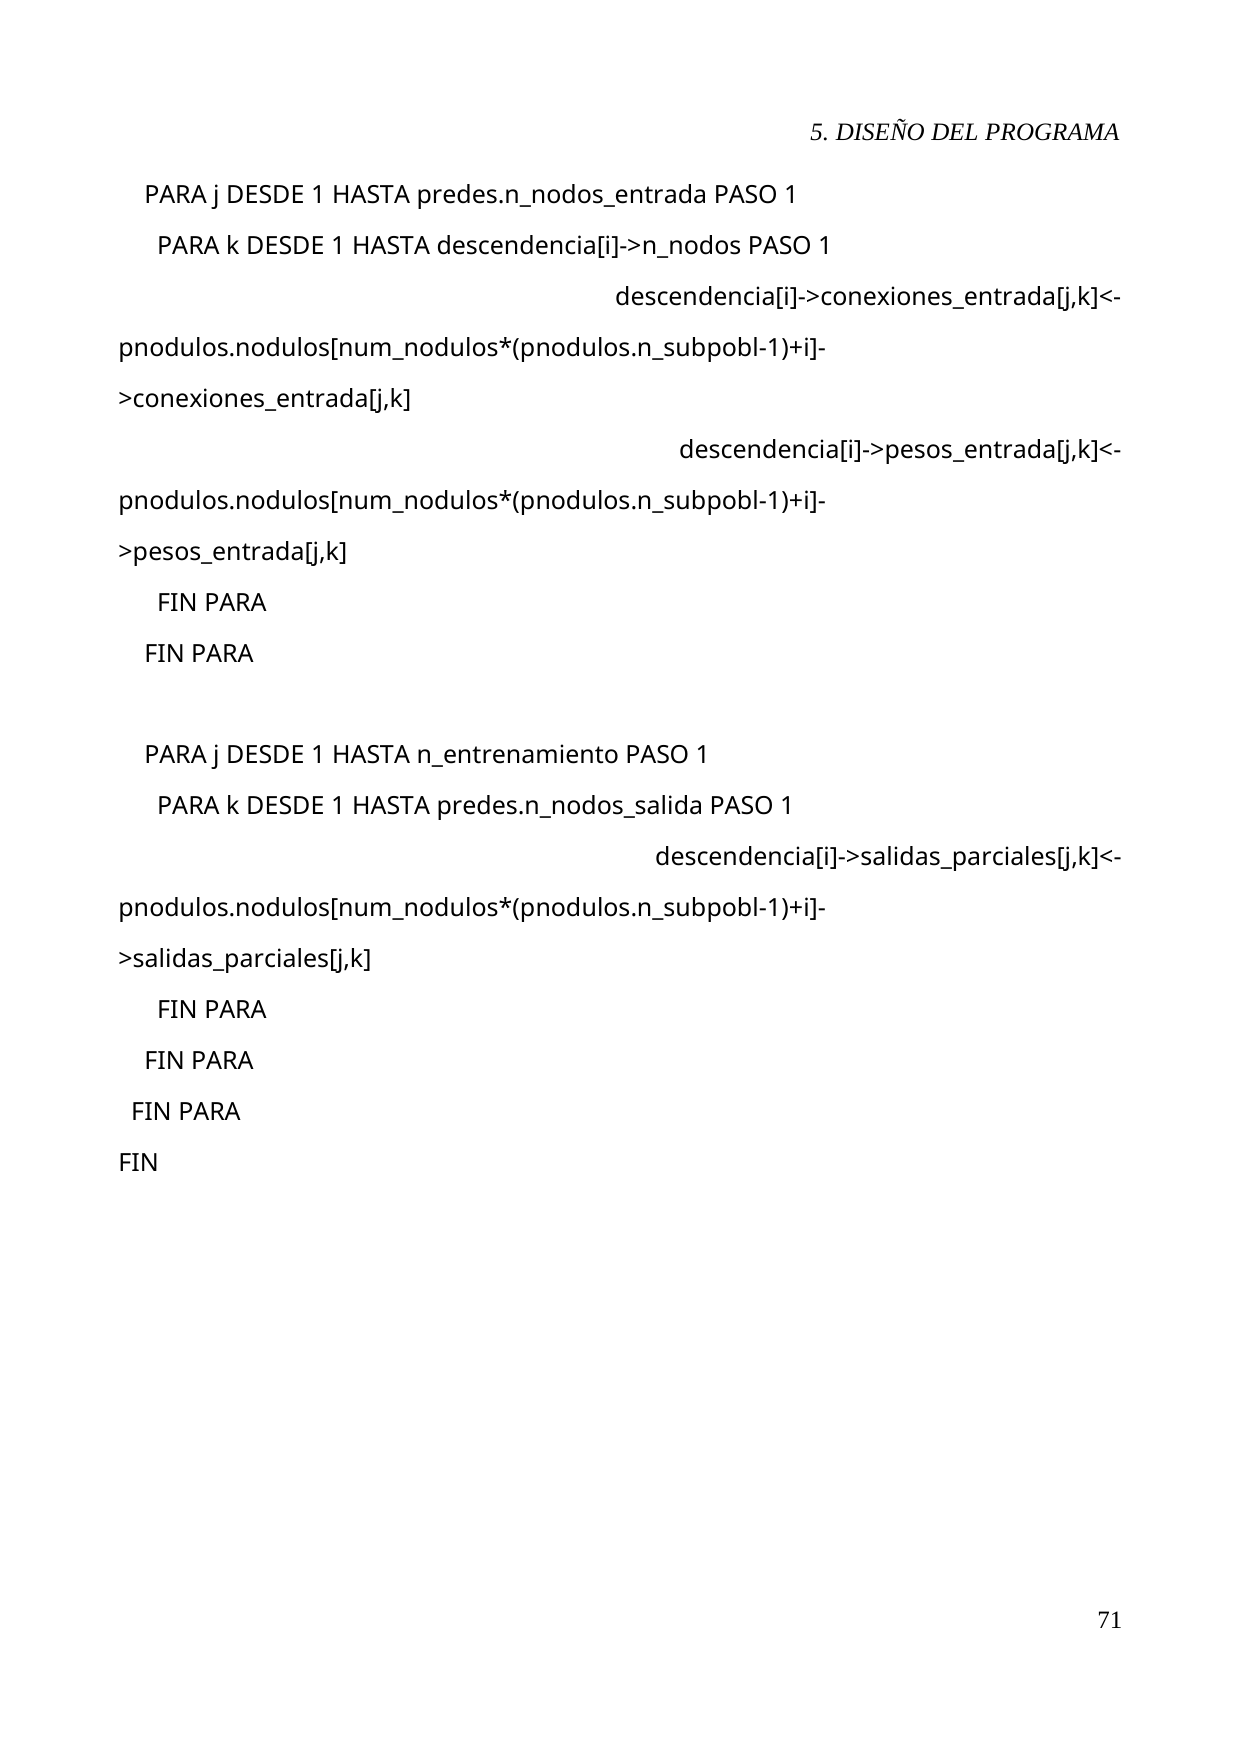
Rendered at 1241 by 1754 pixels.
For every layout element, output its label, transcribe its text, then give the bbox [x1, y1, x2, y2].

text descendencia[i]->conexiones_entrada[j,k]<-pnodulos.nodulos[num_nodulos*(pnodulos.n_subpobl-1)+i]- [118, 279, 1122, 364]
text FIN PARA [118, 992, 1122, 1026]
text >pesos_entrada[j,k] [118, 534, 1122, 568]
text descendencia[i]->salidas_parciales[j,k]<-pnodulos.nodulos[num_nodulos*(pnodulos.n_subpobl-1)+i]- [118, 839, 1122, 924]
text FIN PARA [118, 584, 1122, 618]
text FIN PARA [118, 1043, 1122, 1077]
text >conexiones_entrada[j,k] [118, 381, 1122, 415]
text PARA j DESDE 1 HASTA predes.n_nodos_entrada PASO 1 [118, 177, 1122, 211]
text FIN PARA [118, 636, 1122, 669]
text FIN [118, 1145, 1122, 1179]
text PARA k DESDE 1 HASTA predes.n_nodos_salida PASO 1 [118, 788, 1122, 822]
text >salidas_parciales[j,k] [118, 941, 1122, 975]
text PARA k DESDE 1 HASTA descendencia[i]->n_nodos PASO 1 [118, 228, 1122, 262]
text PARA j DESDE 1 HASTA n_entrenamiento PASO 1 [118, 737, 1122, 771]
text FIN PARA [118, 1094, 1122, 1128]
text descendencia[i]->pesos_entrada[j,k]<-pnodulos.nodulos[num_nodulos*(pnodulos.n_subpobl-1)+i]- [118, 432, 1122, 517]
